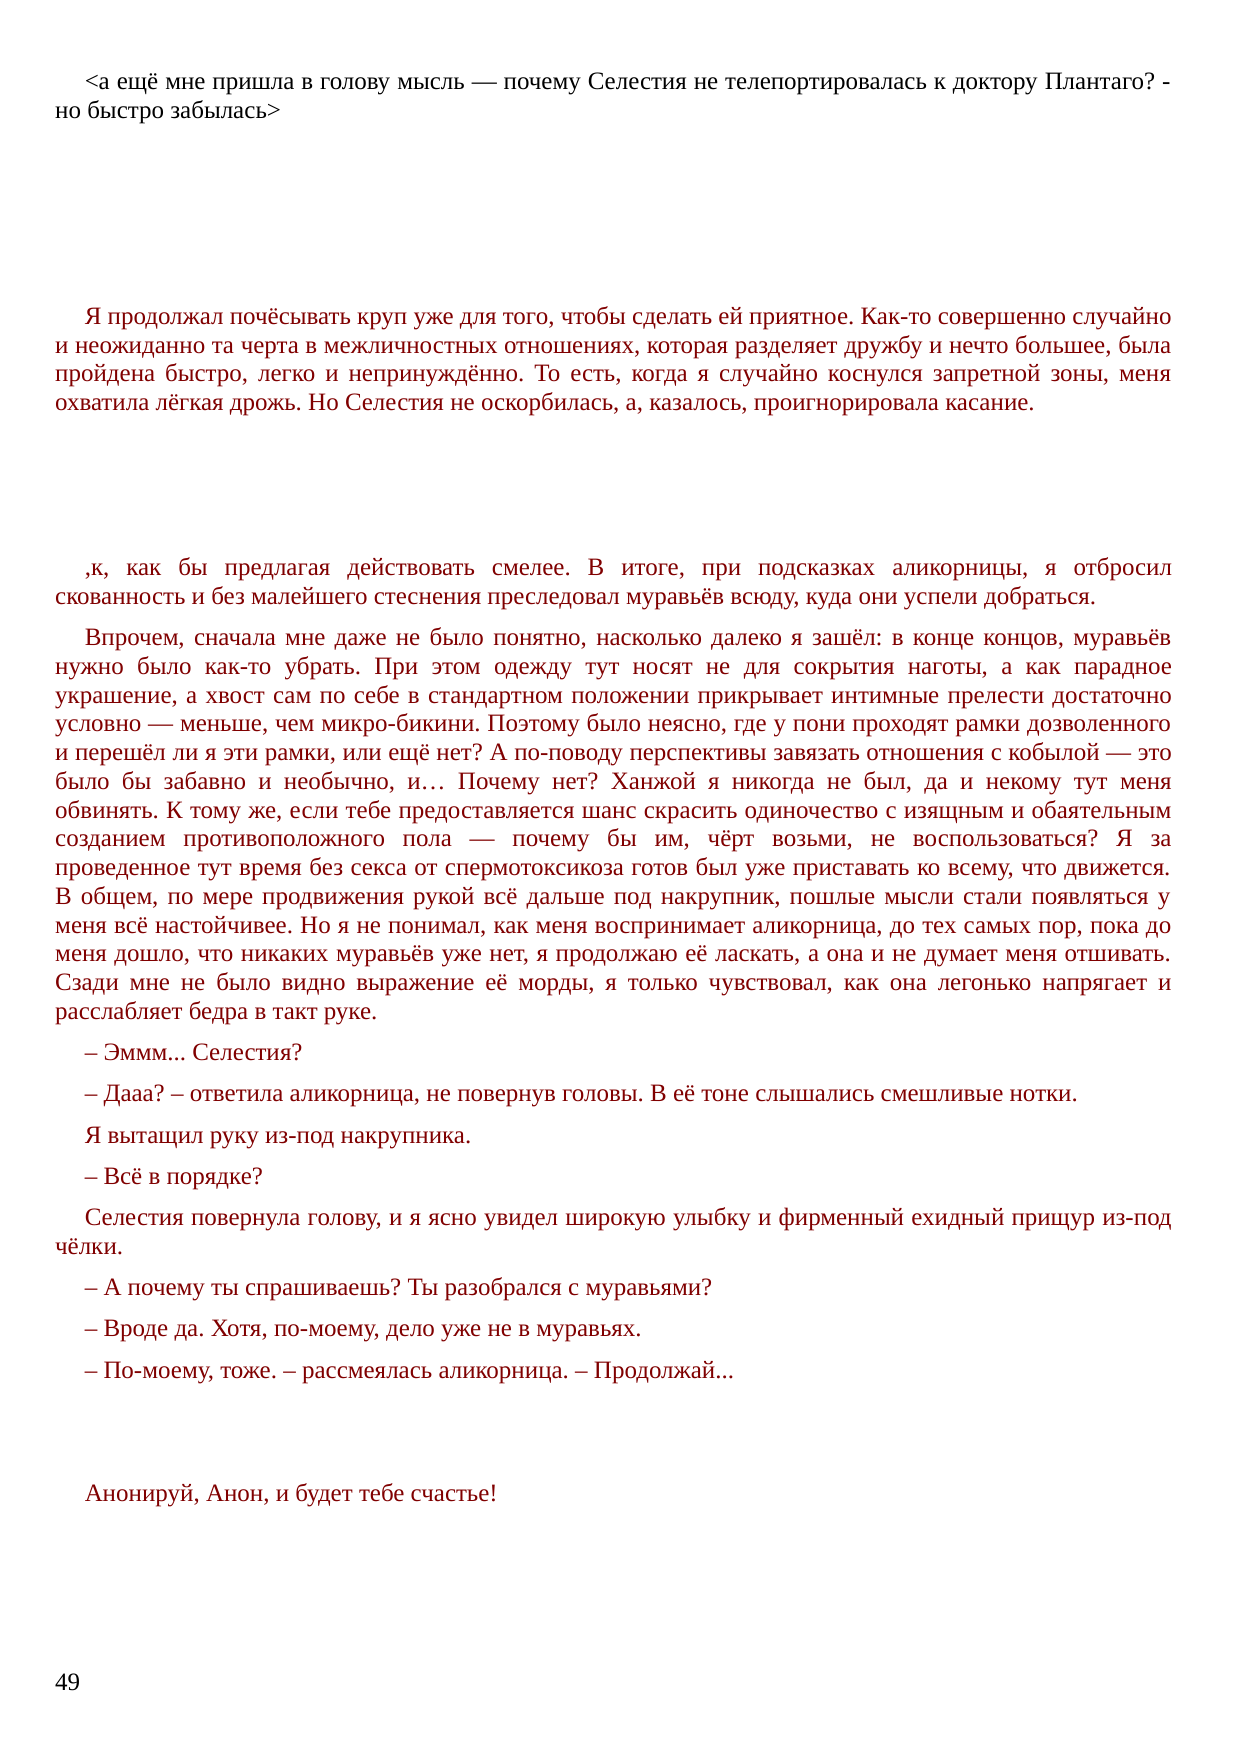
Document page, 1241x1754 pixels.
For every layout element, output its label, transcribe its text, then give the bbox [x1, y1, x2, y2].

text Я продолжал почёсывать круп уже для того, чтобы сделать ей приятное. Как-то совершенно случайно и неожиданно та черта в межличностных отношениях, которая разделяет дружбу и нечто большее, была пройдена быстро, легко и непринуждённо. То есть, когда я случайно коснулся запретной зоны, меня охватила лёгкая дрожь. Но Селестия не оскорбилась, а, казалось, проигнорировала касание. [55, 301, 1173, 416]
text ,к, как бы предлагая действовать смелее. В итоге, при подсказках аликорницы, я отбросил скованность и без малейшего стеснения преследовал муравьёв всюду, куда они успели добраться. [55, 552, 1173, 610]
text – Вроде да. Хотя, по-моему, дело уже не в муравьях. [55, 1313, 1173, 1342]
text – Дааа? – ответила аликорница, не повернув головы. В её тоне слышались смешливые нотки. [55, 1078, 1173, 1107]
text – Эммм... Селестия? [55, 1037, 1173, 1066]
text – Всё в порядке? [55, 1161, 1173, 1190]
text Впрочем, сначала мне даже не было понятно, насколько далеко я зашёл: в конце концов, муравьёв нужно было как-то убрать. При этом одежду тут носят не для сокрытия наготы, а как парадное украшение, а хвост сам по себе в стандартном положении прикрывает интимные прелести достаточно условно — меньше, чем микро-бикини. Поэтому было неясно, где у пони проходят рамки дозволенного и перешёл ли я эти рамки, или ещё нет? А по-поводу перспективы завязать отношения с кобылой — это было бы забавно и необычно, и… Почему нет? Ханжой я никогда не был, да и некому тут меня обвинять. К тому же, если тебе предоставляется шанс скрасить одиночество с изящным и обаятельным созданием противоположного пола — почему бы им, чёрт возьми, не воспользоваться? Я за проведенное тут время без секса от спермотоксикоза готов был уже приставать ко всему, что движется. В общем, по мере продвижения рукой всё дальше под накрупник, пошлые мысли стали появляться у меня всё настойчивее. Но я не понимал, как меня воспринимает аликорница, до тех самых пор, пока до меня дошло, что никаких муравьёв уже нет, я продолжаю её ласкать, а она и не думает меня отшивать. Сзади мне не было видно выражение её морды, я только чувствовал, как она легонько напрягает и расслабляет бедра в такт руке. [55, 622, 1173, 1025]
text Анонируй, Анон, и будет тебе счастье! [55, 1478, 1173, 1507]
text Селестия повернула голову, и я ясно увидел широкую улыбку и фирменный ехидный прищур из-под чёлки. [55, 1202, 1173, 1260]
text – А почему ты спрашиваешь? Ты разобрался с муравьями? [55, 1272, 1173, 1301]
text Я вытащил руку из-под накрупника. [55, 1120, 1173, 1148]
text <а ещё мне пришла в голову мысль — почему Селестия не телепортировалась к доктору Плантаго? - но быстро забылась> [55, 66, 1173, 123]
text – По-моему, тоже. – рассмеялась аликорница. – Продолжай... [55, 1355, 1173, 1383]
